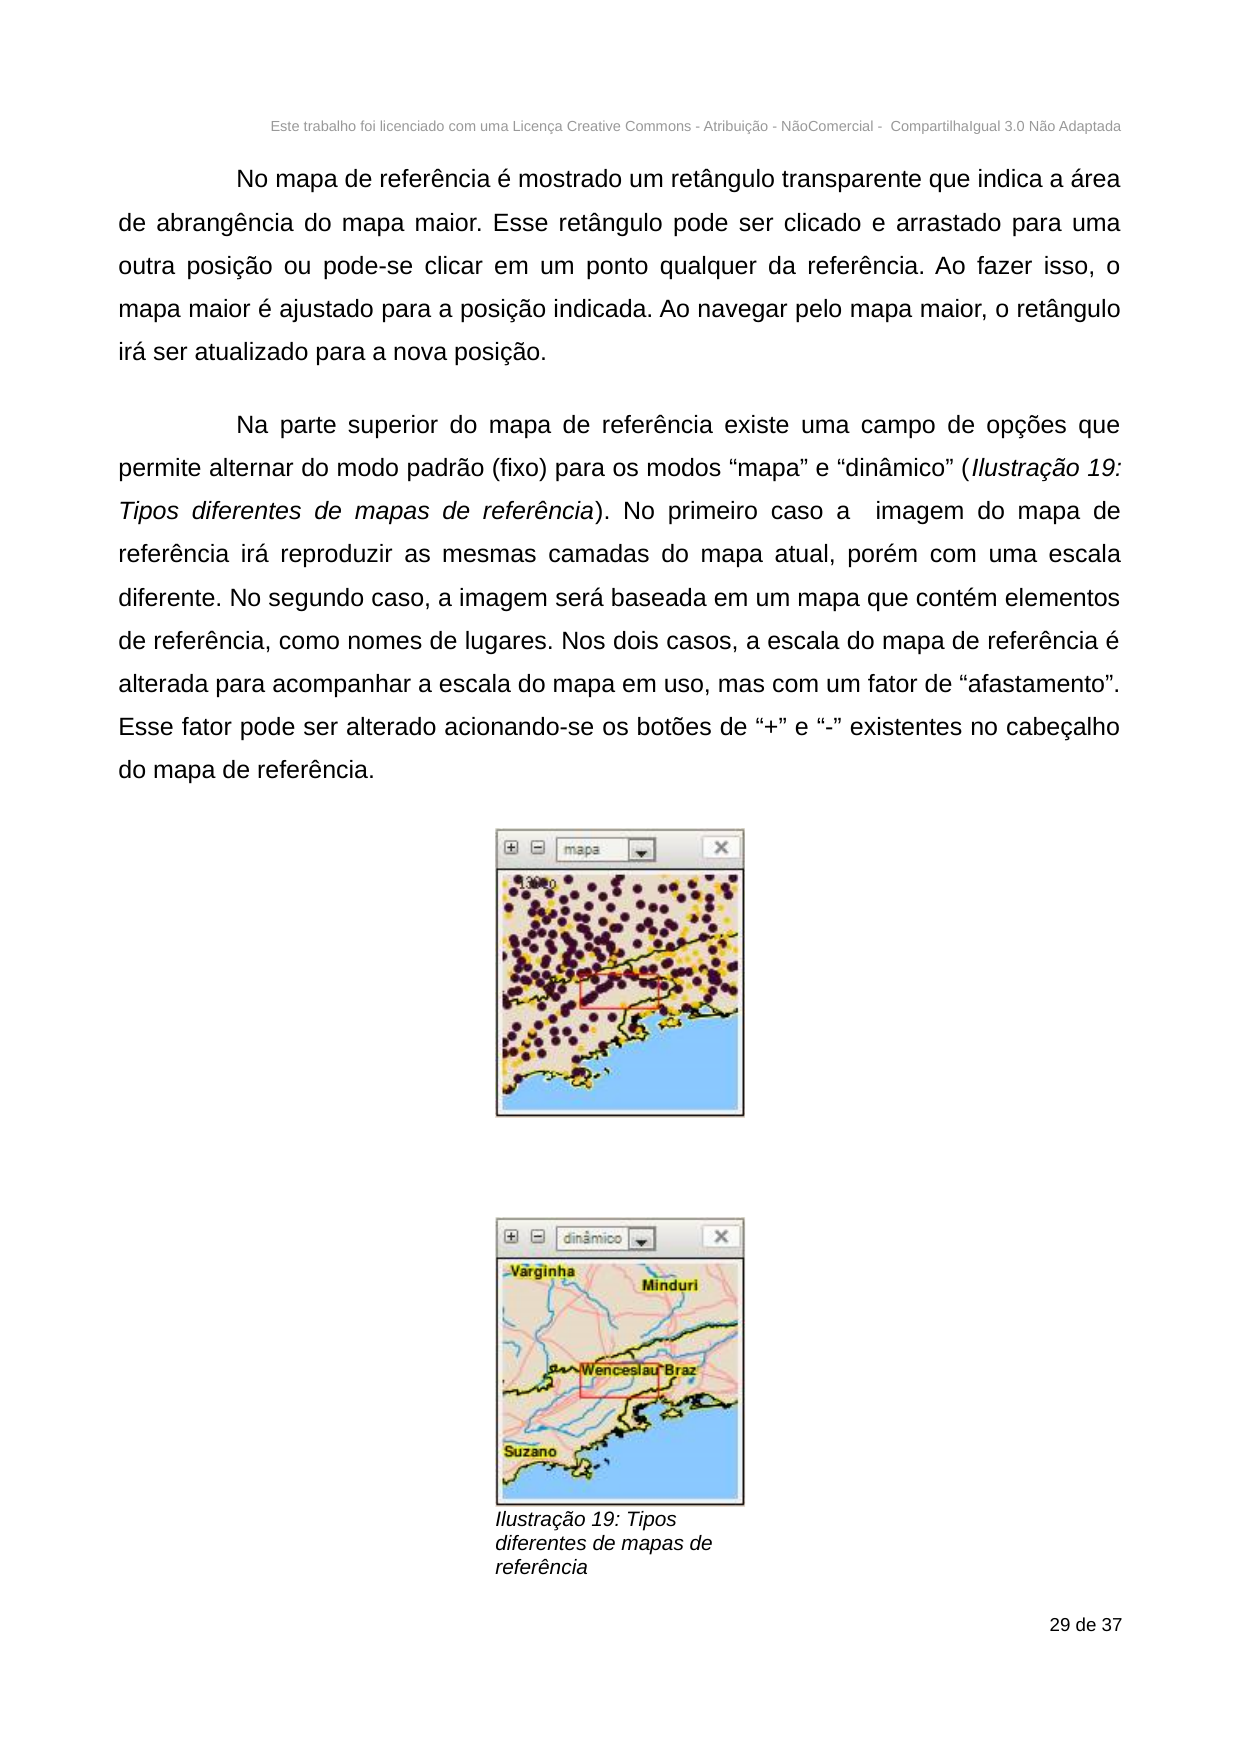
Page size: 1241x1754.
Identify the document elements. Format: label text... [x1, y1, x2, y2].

text Ilustração 19: Tipos diferentes de mapas de referência [495, 1507, 745, 1578]
picture [495, 828, 745, 1118]
text Na parte superior do mapa de referência existe uma campo de opções que permite alternar do modo padrão (fixo) para os modos “mapa” e “dinâmico” (Ilustração 19: Tipos diferentes de mapas de referência). No primeiro caso a imagem do mapa de referência irá reproduzir as mesmas camadas do mapa atual, porém com uma escala diferente. No segundo caso, a imagem será baseada em um mapa que contém elementos de referência, como nomes de lugares. Nos dois casos, a escala do mapa de referência é alterada para acompanhar a escala do mapa em uso, mas com um fator de “afastamento”. Esse fator pode ser alterado acionando-se os botões de “+” e “-” existentes no cabeçalho do mapa de referência. [118, 410, 1122, 784]
text [495, 1205, 745, 1217]
text No mapa de referência é mostrado um retângulo transparente que indica a área de abrangência do mapa maior. Esse retângulo pode ser clicado e arrastado para uma outra posição ou pode-se clicar em um ponto qualquer da referência. Ao fazer isso, o mapa maior é ajustado para a posição indicada. Ao navegar pelo mapa maior, o retângulo irá ser atualizado para a nova posição. [118, 164, 1122, 366]
picture [495, 1217, 746, 1507]
